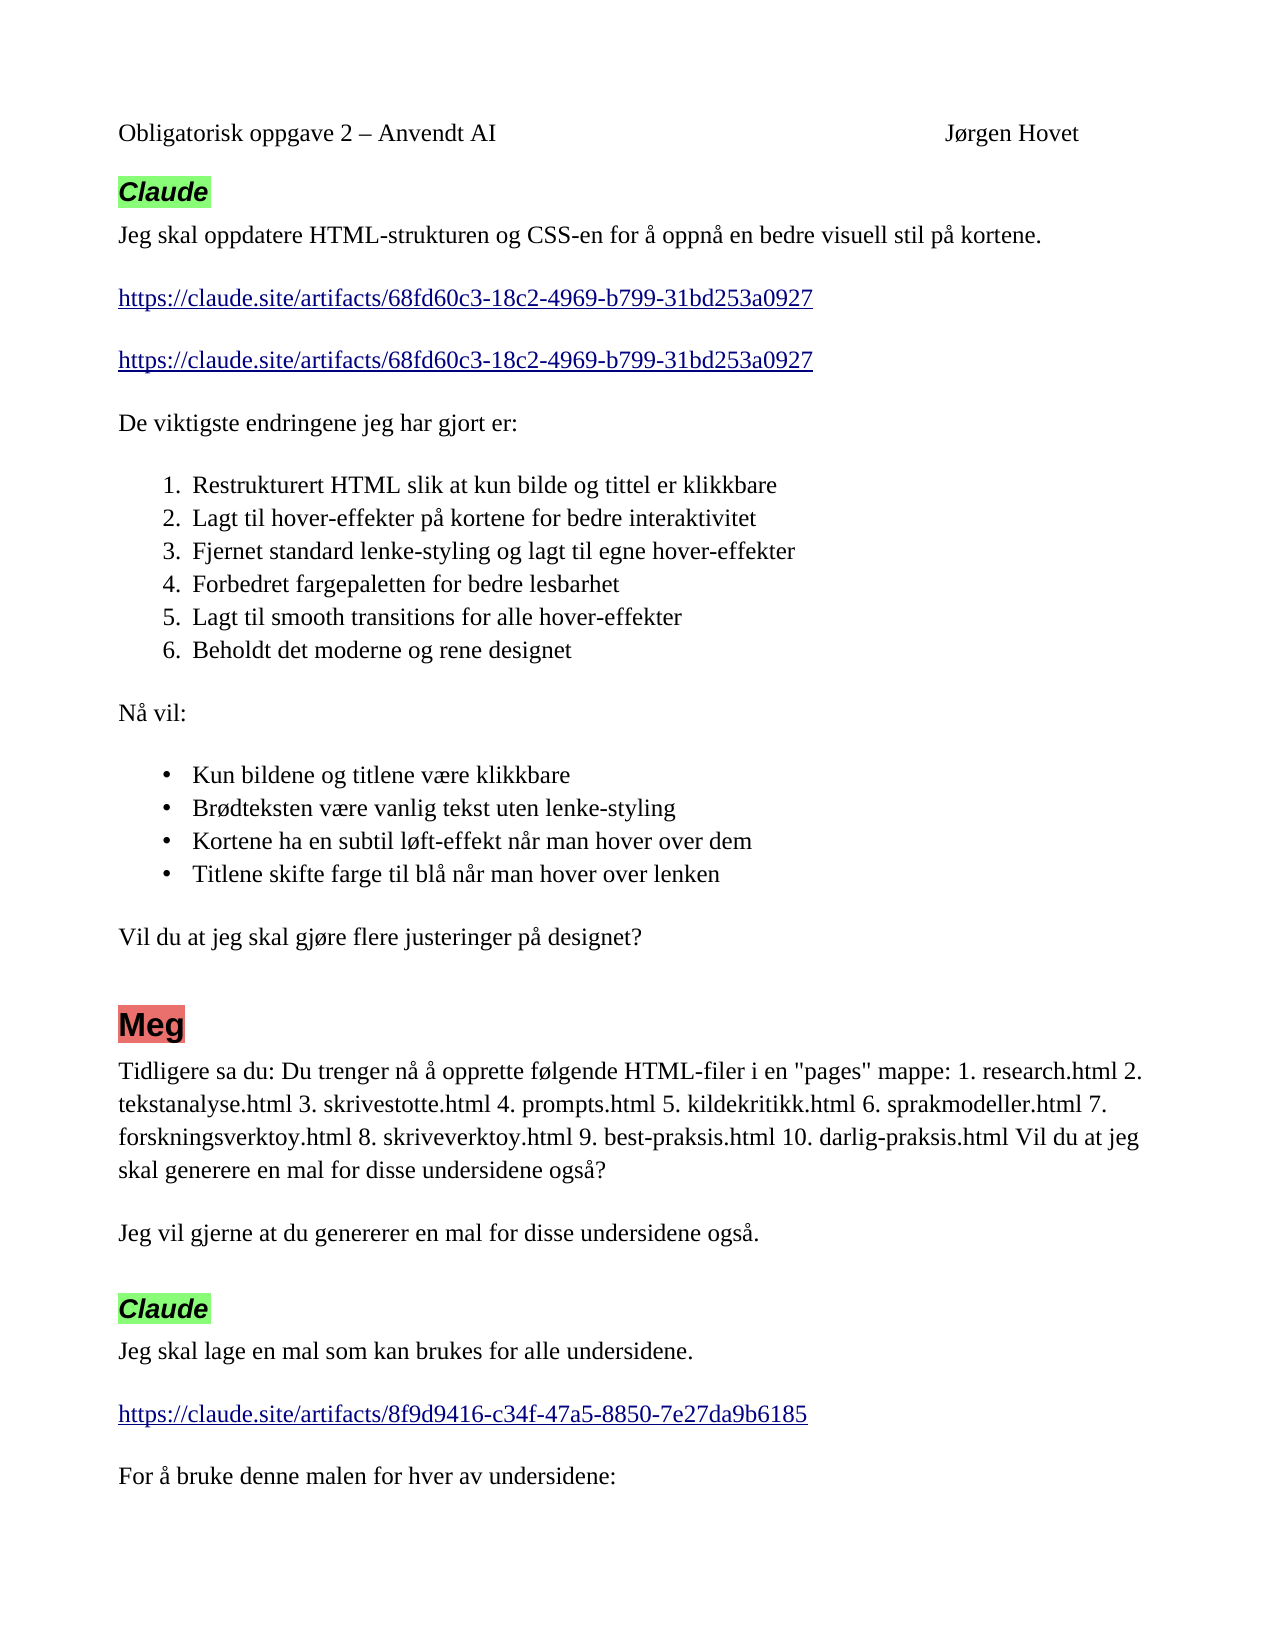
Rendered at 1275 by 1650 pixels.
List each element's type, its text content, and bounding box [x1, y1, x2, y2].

list Kun bildene og titlene være klikkbare [162, 760, 1157, 789]
text Jeg vil gjerne at du genererer en mal for disse undersidene også. [118, 1218, 1157, 1246]
text Jeg skal lage en mal som kan brukes for alle undersidene. [118, 1336, 1157, 1365]
list Lagt til hover-effekter på kortene for bedre interaktivitet [162, 503, 1157, 532]
text https://claude.site/artifacts/68fd60c3-18c2-4969-b799-31bd253a0927 [118, 345, 1157, 374]
list Restrukturert HTML slik at kun bilde og tittel er klikkbare [162, 470, 1157, 499]
text For å bruke denne malen for hver av undersidene: [118, 1461, 1157, 1490]
list Lagt til smooth transitions for alle hover-effekter [162, 602, 1157, 631]
text Tidligere sa du: Du trenger nå å opprette følgende HTML-filer i en "pages" mappe: 1. research.html 2. tekstanalyse.html 3. skrivestotte.html 4. prompts.html 5. kildekritikk.html 6. sprakmodeller.html 7. forskningsverktoy.html 8. skriveverktoy.html 9. best-praksis.html 10. darlig-praksis.html Vil du at jeg skal generere en mal for disse undersidene også? [118, 1056, 1157, 1184]
list Forbedret fargepaletten for bedre lesbarhet [162, 569, 1157, 598]
list Brødteksten være vanlig tekst uten lenke-styling [162, 793, 1157, 822]
text https://claude.site/artifacts/68fd60c3-18c2-4969-b799-31bd253a0927 [118, 283, 1157, 311]
text https://claude.site/artifacts/8f9d9416-c34f-47a5-8850-7e27da9b6185 [118, 1399, 1157, 1428]
text Jeg skal oppdatere HTML-strukturen og CSS-en for å oppnå en bedre visuell stil på kortene. [118, 220, 1157, 249]
subtitle Meg [118, 1005, 1157, 1043]
subtitle Claude [118, 176, 1157, 208]
subtitle Claude [118, 1293, 1157, 1324]
list Titlene skifte farge til blå når man hover over lenken [162, 859, 1157, 888]
text Nå vil: [118, 698, 1157, 726]
list Fjernet standard lenke-styling og lagt til egne hover-effekter [162, 536, 1157, 565]
text De viktigste endringene jeg har gjort er: [118, 408, 1157, 436]
text Vil du at jeg skal gjøre flere justeringer på designet? [118, 922, 1157, 951]
list Kortene ha en subtil løft-effekt når man hover over dem [162, 826, 1157, 855]
list Beholdt det moderne og rene designet [162, 635, 1157, 664]
